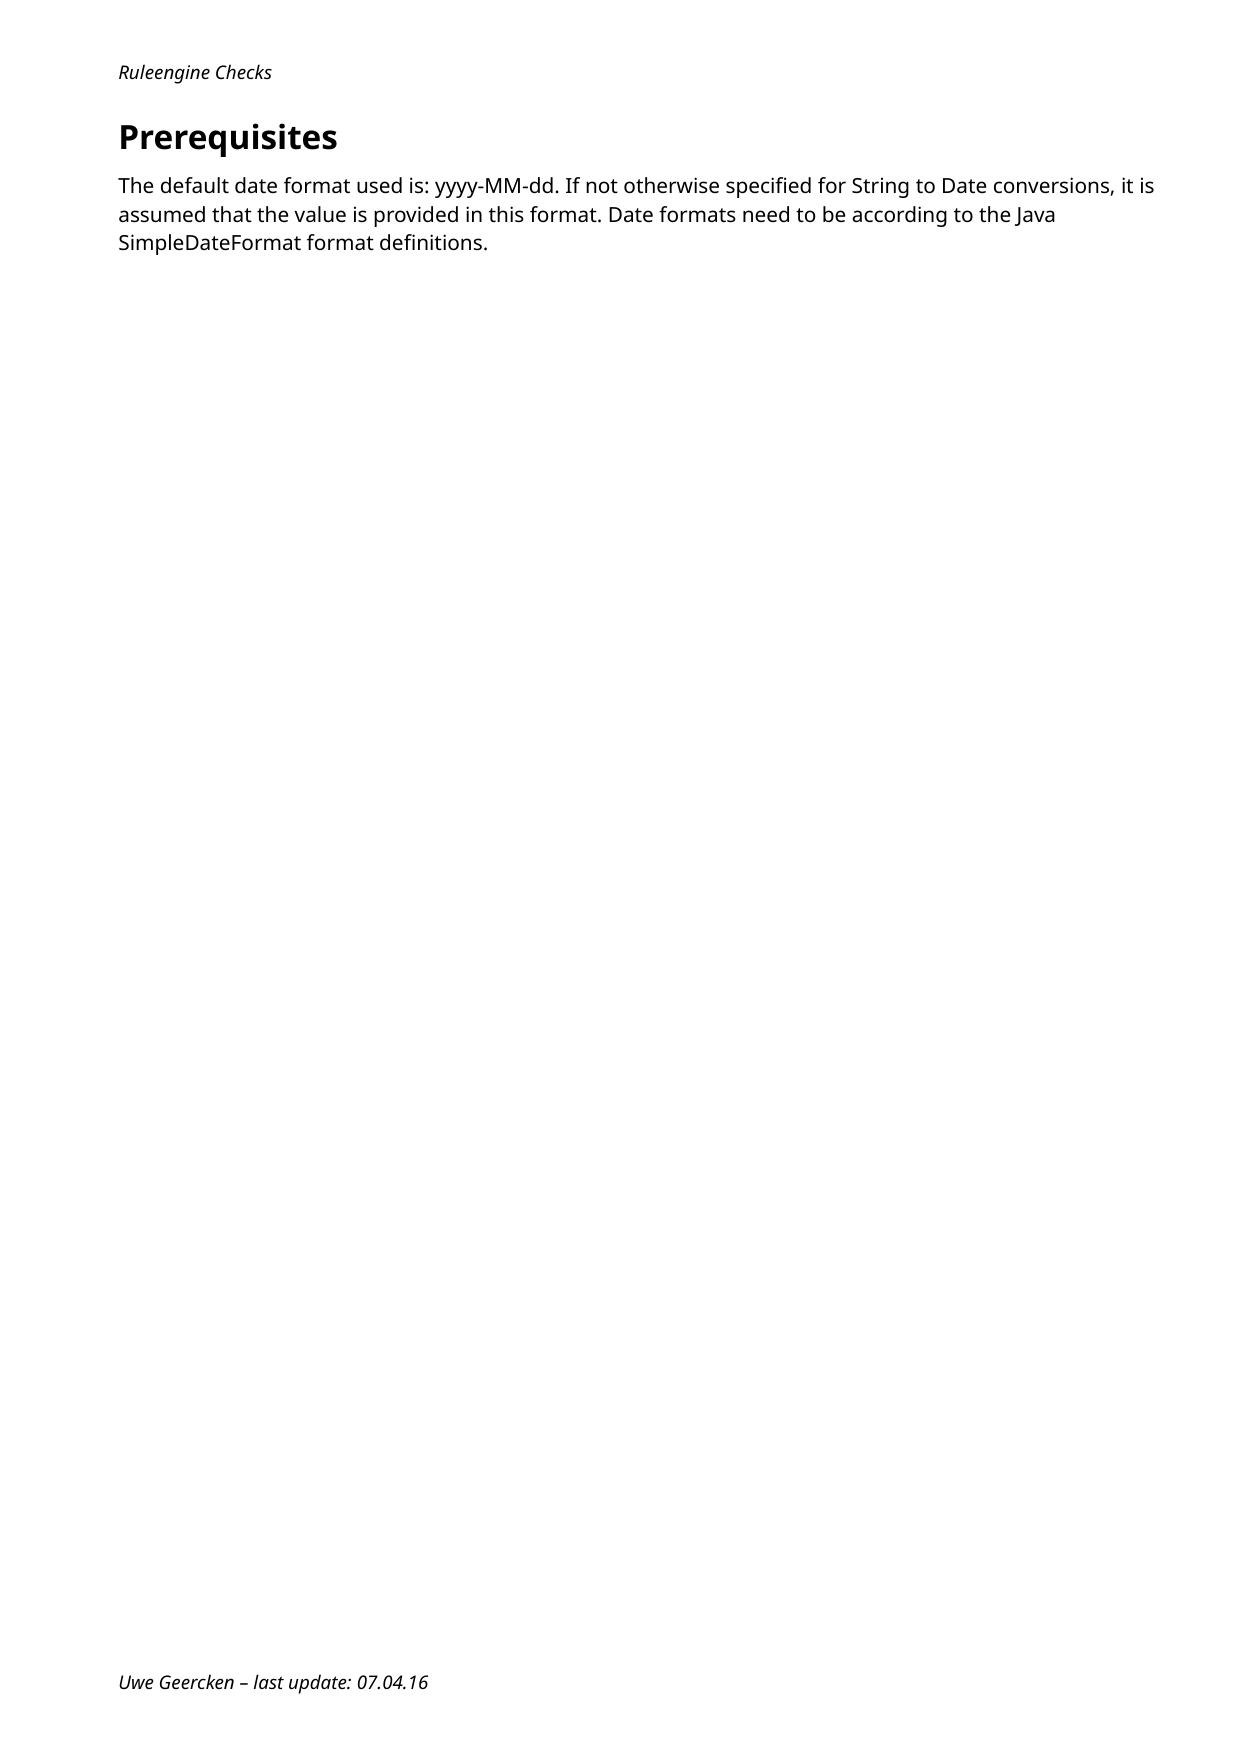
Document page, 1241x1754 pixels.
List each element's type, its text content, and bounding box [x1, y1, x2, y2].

text Prerequisites [118, 114, 1181, 159]
text The default date format used is: yyyy-MM-dd. If not otherwise specified for String to Date conversions, it is assumed that the value is provided in this format. Date formats need to be according to the Java SimpleDateFormat format definitions. [118, 171, 1181, 257]
